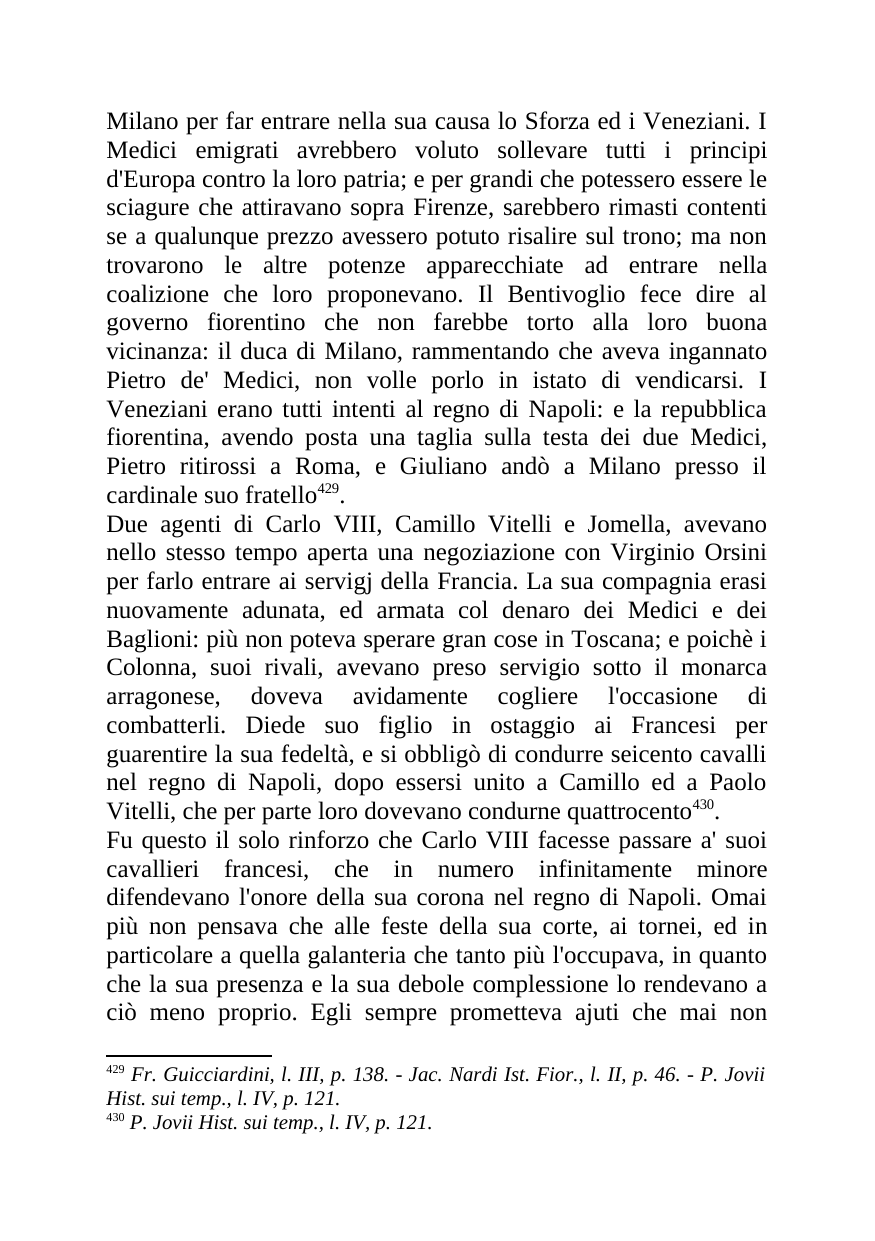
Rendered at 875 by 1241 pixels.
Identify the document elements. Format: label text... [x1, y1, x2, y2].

text Fr. Guicciardini, l. III, p. 138. - Jac. Nardi Ist. Fior., l. II, p. 46. - P. Jovii Hist. sui temp., l. IV, p. 121. [106, 1062, 768, 1110]
text Fu questo il solo rinforzo che Carlo VIII facesse passare a' suoi cavallieri francesi, che in numero infinitamente minore difendevano l'onore della sua corona nel regno di Napoli. Omai più non pensava che alle feste della sua corte, ai tornei, ed in particolare a quella galanteria che tanto più l'occupava, in quanto che la sua presenza e la sua debole complessione lo rendevano a ciò meno proprio. Egli sempre prometteva ajuti che mai non [106, 825, 768, 1026]
text P. Jovii Hist. sui temp., l. IV, p. 121. [106, 1110, 768, 1134]
text Milano per far entrare nella sua causa lo Sforza ed i Veneziani. I Medici emigrati avrebbero voluto sollevare tutti i principi d'Europa contro la loro patria; e per grandi che potessero essere le sciagure che attiravano sopra Firenze, sarebbero rimasti contenti se a qualunque prezzo avessero potuto risalire sul trono; ma non trovarono le altre potenze apparecchiate ad entrare nella coalizione che loro proponevano. Il Bentivoglio fece dire al governo fiorentino che non farebbe torto alla loro buona vicinanza: il duca di Milano, rammentando che aveva ingannato Pietro de' Medici, non volle porlo in istato di vendicarsi. I Veneziani erano tutti intenti al regno di Napoli: e la repubblica fiorentina, avendo posta una taglia sulla testa dei due Medici, Pietro ritirossi a Roma, e Giuliano andò a Milano presso il cardinale suo fratello. [106, 106, 768, 509]
text Due agenti di Carlo VIII, Camillo Vitelli e Jomella, avevano nello stesso tempo aperta una negoziazione con Virginio Orsini per farlo entrare ai servigj della Francia. La sua compagnia erasi nuovamente adunata, ed armata col denaro dei Medici e dei Baglioni: più non poteva sperare gran cose in Toscana; e poichè i Colonna, suoi rivali, avevano preso servigio sotto il monarca arragonese, doveva avidamente cogliere l'occasione di combatterli. Diede suo figlio in ostaggio ai Francesi per guarentire la sua fedeltà, e si obbligò di condurre seicento cavalli nel regno di Napoli, dopo essersi unito a Camillo ed a Paolo Vitelli, che per parte loro dovevano condurne quattrocento. [106, 509, 768, 825]
